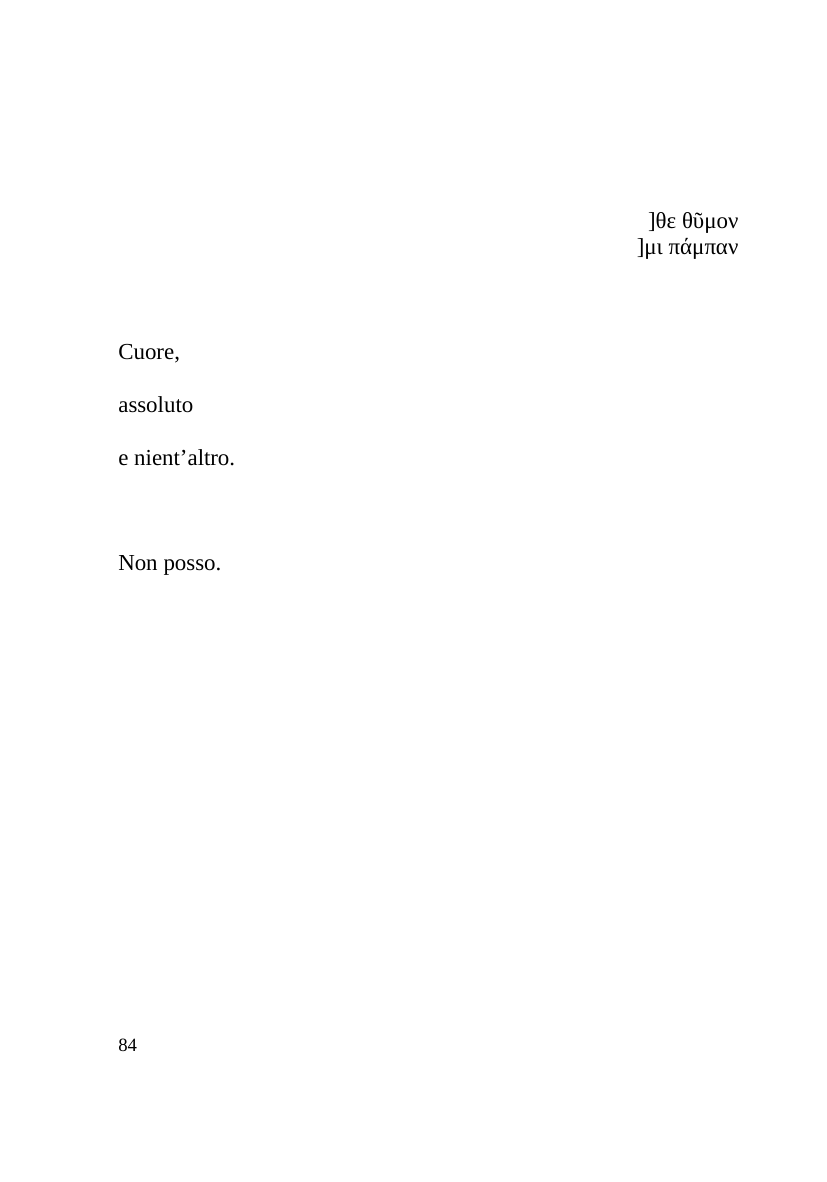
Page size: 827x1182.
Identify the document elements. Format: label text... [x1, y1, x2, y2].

text Non posso. [88, 549, 738, 576]
text ]μι πάμπαν [88, 233, 738, 259]
text Cuore, [88, 338, 738, 365]
text e nient’altro. [88, 444, 738, 470]
text ]θε θῦμον [88, 207, 738, 233]
text assoluto [88, 391, 738, 417]
